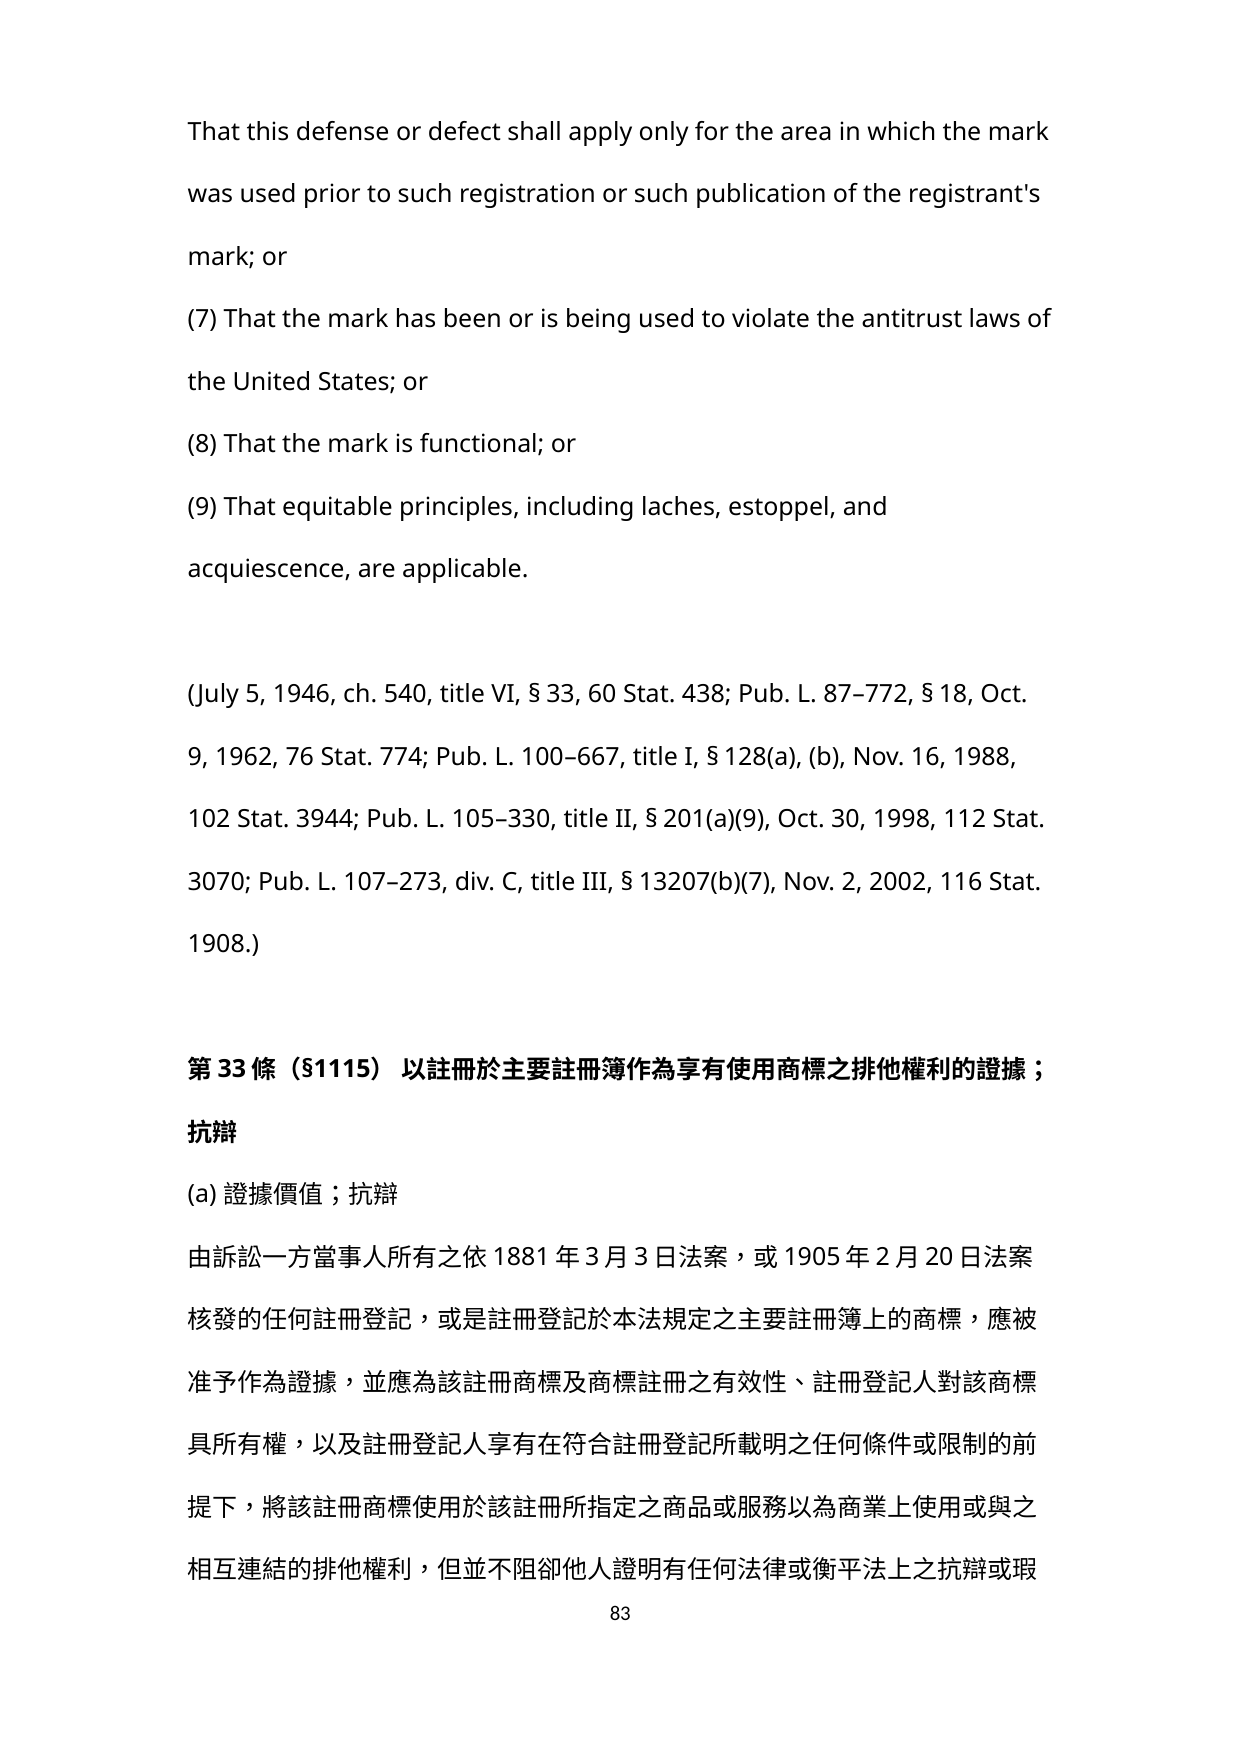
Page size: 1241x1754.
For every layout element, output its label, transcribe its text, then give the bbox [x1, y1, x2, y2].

text (8) That the mark is functional; or [187, 401, 1053, 464]
text 第33條（§1115） 以註冊於主要註冊簿作為享有使用商標之排他權利的證據；抗辯 [187, 1026, 1053, 1151]
text That this defense or defect shall apply only for the area in which the mark was used prior to such registration or such publication of the registrant's mark; or [187, 89, 1053, 276]
text (9) That equitable principles, including laches, estoppel, and acquiescence, are applicable. [187, 464, 1053, 589]
text (July 5, 1946, ch. 540, title VI, § 33, 60 Stat. 438; Pub. L. 87–772, § 18, Oct. 9, 1962, 76 Stat. 774; Pub. L. 100–667, title I, § 128(a), (b), Nov. 16, 1988, 102 Stat. 3944; Pub. L. 105–330, title II, § 201(a)(9), Oct. 30, 1998, 112 Stat. 3070; Pub. L. 107–273, div. C, title III, § 13207(b)(7), Nov. 2, 2002, 116 Stat. 1908.) [187, 651, 1053, 964]
text (7) That the mark has been or is being used to violate the antitrust laws of the United States; or [187, 276, 1053, 401]
text (a) 證據價值；抗辯 [187, 1151, 1053, 1214]
text 由訴訟一方當事人所有之依1881年3月3日法案，或1905年2月20日法案核發的任何註冊登記，或是註冊登記於本法規定之主要註冊簿上的商標，應被准予作為證據，並應為該註冊商標及商標註冊之有效性、註冊登記人對該商標具所有權，以及註冊登記人享有在符合註冊登記所載明之任何條件或限制的前提下，將該註冊商標使用於該註冊所指定之商品或服務以為商業上使用或與之相互連結的排他權利，但並不阻卻他人證明有任何法律或衡平法上之抗辯或瑕 [187, 1214, 1053, 1589]
